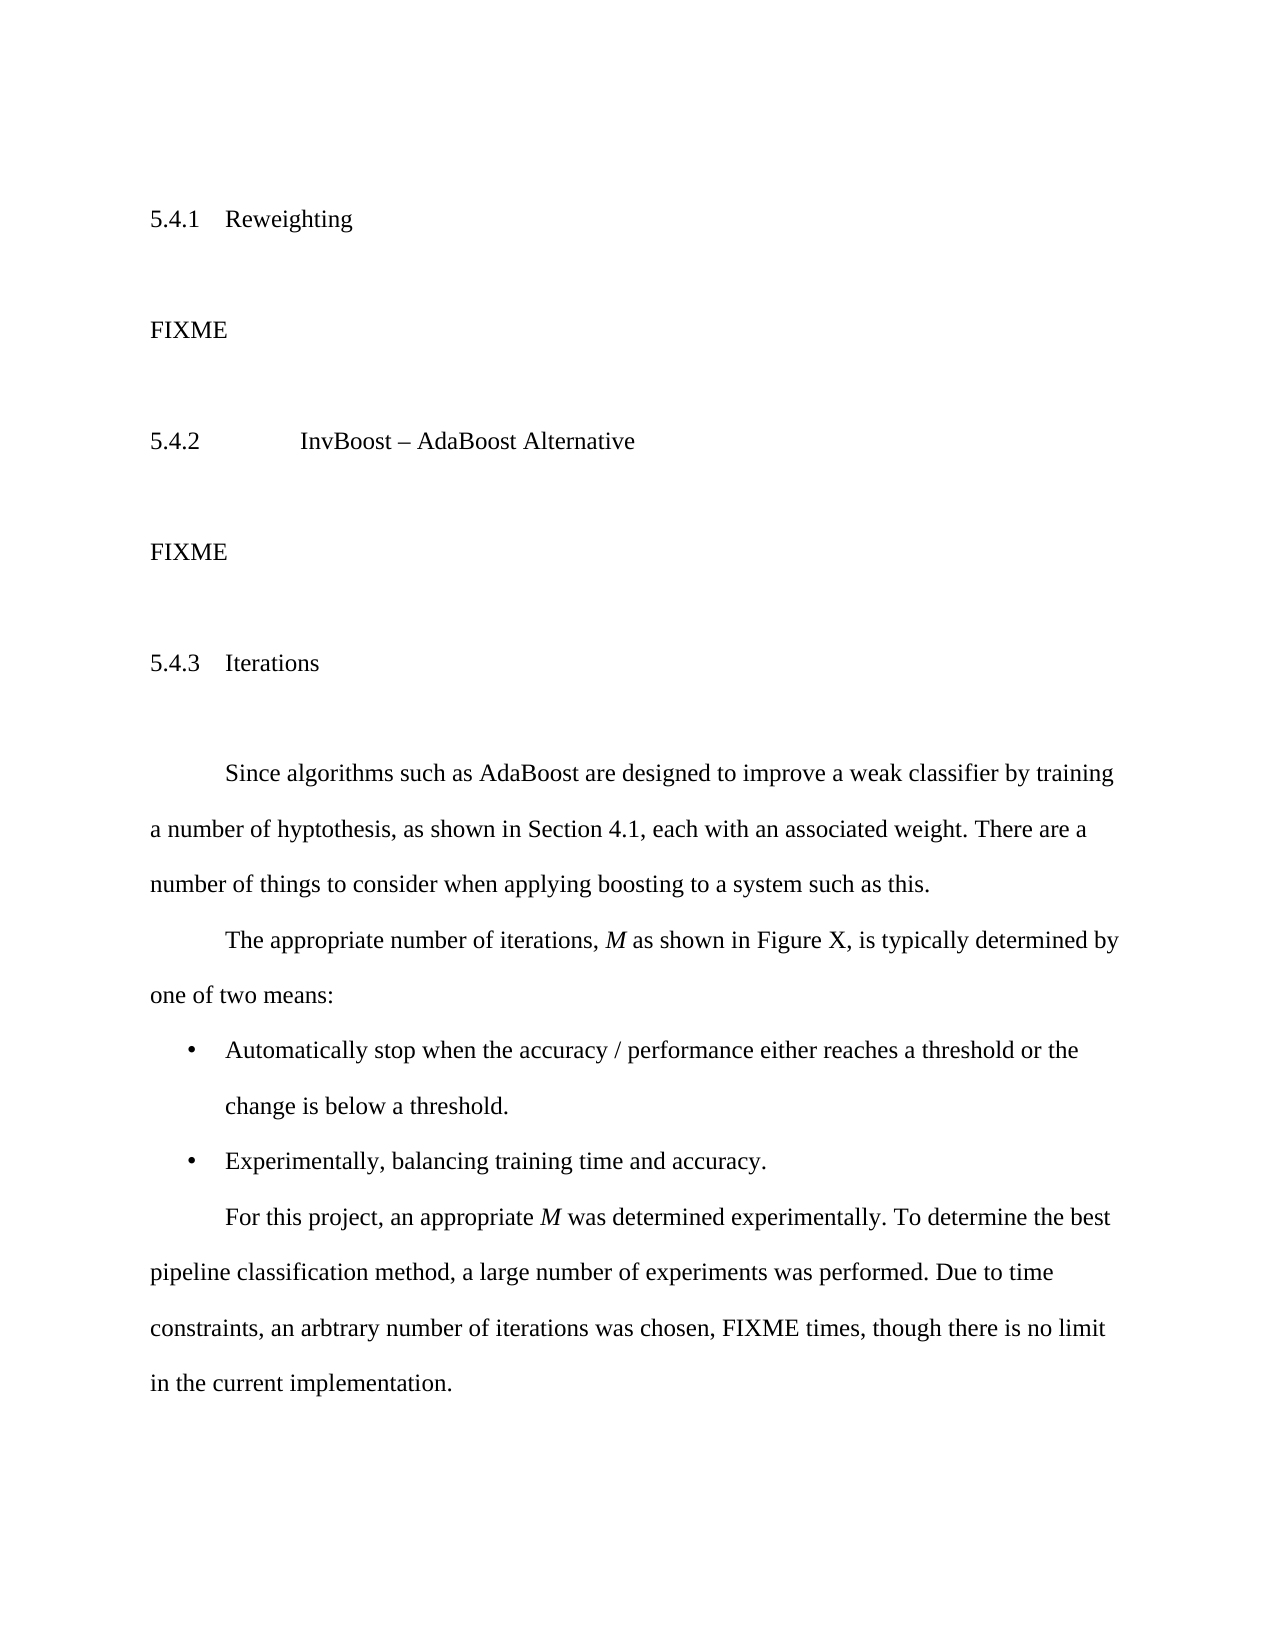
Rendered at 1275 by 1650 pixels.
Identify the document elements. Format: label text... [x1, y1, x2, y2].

text FIXME [150, 538, 1125, 566]
text 5.4.3 Iterations [150, 649, 1125, 676]
list Experimentally, balancing training time and accuracy. [187, 1147, 1125, 1175]
list Automatically stop when the accuracy / performance either reaches a threshold or the change is below a threshold. [187, 1037, 1125, 1120]
text Since algorithms such as AdaBoost are designed to improve a weak classifier by training a number of hyptothesis, as shown in Section 4.1, each with an associated weight. There are a number of things to consider when applying boosting to a system such as this. [150, 759, 1125, 898]
text FIXME [150, 316, 1125, 344]
text 5.4.1 Reweighting [150, 205, 1125, 233]
text For this project, an appropriate M was determined experimentally. To determine the best pipeline classification method, a large number of experiments was performed. Due to time constraints, an arbtrary number of iterations was chosen, FIXME times, though there is no limit in the current implementation. [150, 1203, 1125, 1397]
text The appropriate number of iterations, M as shown in Figure X, is typically determined by one of two means: [150, 926, 1125, 1009]
list InvBoost – AdaBoost Alternative [150, 427, 1125, 455]
